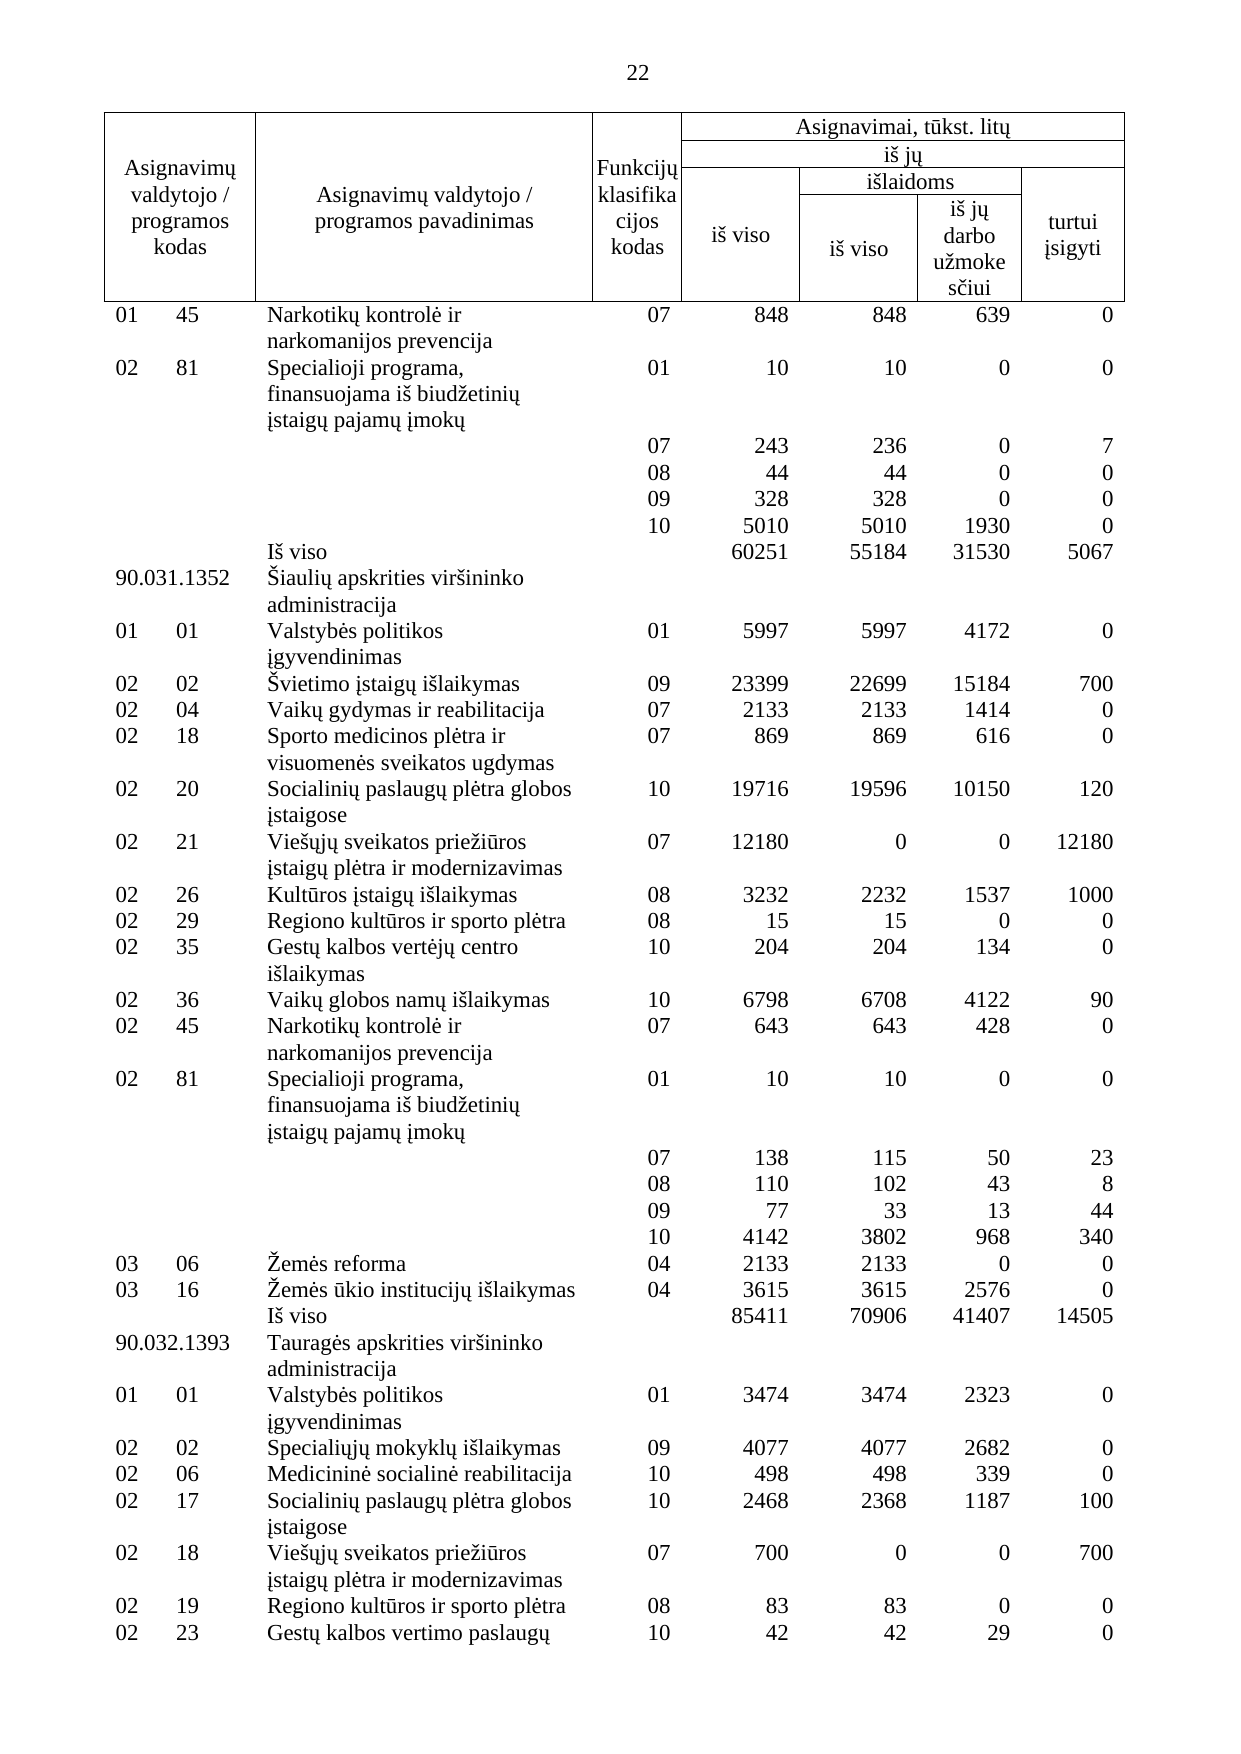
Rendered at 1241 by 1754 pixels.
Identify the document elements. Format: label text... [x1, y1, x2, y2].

table_cell 1537 [918, 881, 1021, 907]
table_cell 81 [165, 354, 256, 433]
table_cell 18 [165, 723, 256, 775]
table_cell 0 [918, 828, 1021, 881]
table_cell 02 [104, 1065, 164, 1144]
table_cell 869 [681, 723, 799, 775]
table_cell [104, 1223, 164, 1249]
table_cell Sporto medicinos plėtra ir visuomenės sveikatos ugdymas [256, 723, 593, 775]
table_cell 4142 [681, 1223, 799, 1249]
table_cell 45 [165, 302, 256, 353]
table_cell 1187 [918, 1487, 1021, 1539]
table_cell [165, 512, 256, 538]
table_cell 07 [593, 723, 681, 775]
table_cell Regiono kultūros ir sporto plėtra [256, 907, 593, 933]
table_cell 01 [593, 617, 681, 670]
table_cell [593, 538, 681, 564]
table_cell 01 [593, 1381, 681, 1434]
table_header Funkcijų klasifikacijos kodas [593, 113, 681, 301]
table_cell 2368 [800, 1487, 918, 1539]
table_cell 5010 [681, 512, 799, 538]
table_cell 44 [800, 459, 918, 485]
table_cell 10150 [918, 775, 1021, 828]
table_cell 01 [104, 1381, 164, 1434]
table_cell 07 [593, 433, 681, 459]
table_cell 10 [593, 986, 681, 1012]
table_cell 07 [593, 828, 681, 881]
table_cell 13 [918, 1197, 1021, 1223]
table_cell [681, 564, 799, 617]
table_cell išlaidoms [800, 168, 1021, 194]
table_cell 0 [918, 485, 1021, 512]
table_cell 02 [104, 828, 164, 881]
table_cell 1000 [1021, 881, 1124, 907]
table_cell 340 [1021, 1223, 1124, 1249]
table_cell 2133 [681, 696, 799, 722]
table_cell 498 [681, 1460, 799, 1487]
table_cell 02 [104, 986, 164, 1012]
table_cell 0 [918, 907, 1021, 933]
table_cell 2232 [800, 881, 918, 907]
table_cell 70906 [800, 1302, 918, 1329]
table_cell 700 [1021, 670, 1124, 696]
table_cell 10 [681, 1065, 799, 1144]
table_cell [104, 459, 164, 485]
table_cell 23 [165, 1619, 256, 1645]
table_cell 5997 [800, 617, 918, 670]
table_cell 14505 [1021, 1302, 1124, 1329]
table_cell 60251 [681, 538, 799, 564]
table_cell 10 [593, 512, 681, 538]
table_cell 02 [104, 1434, 164, 1460]
table_cell 09 [593, 1434, 681, 1460]
table_cell 0 [1021, 354, 1124, 433]
table_cell [104, 512, 164, 538]
table_cell 12180 [1021, 828, 1124, 881]
table_cell 2133 [800, 1250, 918, 1276]
table_cell 0 [1021, 485, 1124, 512]
table_cell 83 [800, 1592, 918, 1618]
table_cell 04 [593, 1276, 681, 1302]
table_cell 0 [1021, 696, 1124, 722]
table_cell 3802 [800, 1223, 918, 1249]
table_cell [1021, 1329, 1124, 1381]
table_cell Žemės ūkio institucijų išlaikymas [256, 1276, 593, 1302]
table_cell 07 [593, 1013, 681, 1065]
table_header Asignavimų valdytojo / programos kodas [105, 113, 255, 301]
table_cell 90.032.1393 [104, 1329, 256, 1381]
table_cell [165, 538, 256, 564]
table_cell Viešųjų sveikatos priežiūros įstaigų plėtra ir modernizavimas [256, 1540, 593, 1592]
table_cell 29 [918, 1619, 1021, 1645]
table_cell Specialiųjų mokyklų išlaikymas [256, 1434, 593, 1460]
table_cell 0 [1021, 1592, 1124, 1618]
table_cell 07 [593, 302, 681, 353]
table_cell 02 [104, 933, 164, 986]
table_cell Tauragės apskrities viršininko administracija [256, 1329, 593, 1381]
table_cell 77 [681, 1197, 799, 1223]
table_cell [256, 433, 593, 459]
table_cell Vaikų gydymas ir reabilitacija [256, 696, 593, 722]
table_cell 08 [593, 881, 681, 907]
table_cell 09 [593, 670, 681, 696]
table_cell 02 [104, 1592, 164, 1618]
table_cell [1021, 564, 1124, 617]
table_cell 02 [104, 1540, 164, 1592]
table_cell 04 [593, 1250, 681, 1276]
table_cell Specialioji programa, finansuojama iš biudžetinių įstaigų pajamų įmokų [256, 354, 593, 433]
table_cell 08 [593, 1171, 681, 1197]
table_cell 0 [918, 433, 1021, 459]
table_cell 02 [104, 354, 164, 433]
table_cell [104, 538, 164, 564]
table_cell 0 [1021, 1460, 1124, 1487]
table_cell 02 [104, 1013, 164, 1065]
table_cell [256, 1171, 593, 1197]
table_cell 01 [165, 617, 256, 670]
table_cell 55184 [800, 538, 918, 564]
table_cell 236 [800, 433, 918, 459]
table_cell 10 [593, 1487, 681, 1539]
table_cell 3232 [681, 881, 799, 907]
table_cell 4077 [681, 1434, 799, 1460]
table_cell 26 [165, 881, 256, 907]
table_cell 243 [681, 433, 799, 459]
table_cell 5997 [681, 617, 799, 670]
table_cell 36 [165, 986, 256, 1012]
table_cell 18 [165, 1540, 256, 1592]
table_cell 42 [800, 1619, 918, 1645]
table_cell 08 [593, 907, 681, 933]
table_cell 07 [593, 1144, 681, 1171]
table_cell 3615 [681, 1276, 799, 1302]
table_cell 0 [1021, 459, 1124, 485]
table_cell 17 [165, 1487, 256, 1539]
table_cell 02 [165, 670, 256, 696]
table_cell 50 [918, 1144, 1021, 1171]
table_cell 968 [918, 1223, 1021, 1249]
table_cell 90 [1021, 986, 1124, 1012]
table_cell 2576 [918, 1276, 1021, 1302]
table_cell 21 [165, 828, 256, 881]
table_cell [165, 1144, 256, 1171]
table_cell 10 [593, 775, 681, 828]
table_cell Žemės reforma [256, 1250, 593, 1276]
table_cell 10 [593, 933, 681, 986]
table_header Asignavimų valdytojo / programos pavadinimas [256, 113, 592, 301]
table_cell 01 [593, 354, 681, 433]
table_cell 134 [918, 933, 1021, 986]
table_cell 0 [800, 1540, 918, 1592]
table_cell 02 [104, 670, 164, 696]
table_cell 02 [104, 1619, 164, 1645]
table_cell 10 [593, 1460, 681, 1487]
table_cell 110 [681, 1171, 799, 1197]
table_cell 0 [918, 354, 1021, 433]
table_cell 44 [1021, 1197, 1124, 1223]
table_cell 03 [104, 1276, 164, 1302]
table_cell 02 [104, 1487, 164, 1539]
table_cell 328 [800, 485, 918, 512]
table_cell 90.031.1352 [104, 564, 256, 617]
table_cell 2323 [918, 1381, 1021, 1434]
table_cell [593, 1302, 681, 1329]
table_cell [165, 1197, 256, 1223]
table_cell [256, 485, 593, 512]
table_cell [104, 1302, 164, 1329]
table_cell 10 [681, 354, 799, 433]
table_cell 85411 [681, 1302, 799, 1329]
table_cell Vaikų globos namų išlaikymas [256, 986, 593, 1012]
table_cell 10 [800, 1065, 918, 1144]
table_cell 04 [165, 696, 256, 722]
table_cell 02 [104, 696, 164, 722]
table_cell 83 [681, 1592, 799, 1618]
table_cell 5067 [1021, 538, 1124, 564]
table_cell Socialinių paslaugų plėtra globos įstaigose [256, 775, 593, 828]
table_cell 33 [800, 1197, 918, 1223]
table_cell 869 [800, 723, 918, 775]
table_cell 02 [104, 907, 164, 933]
table_cell [104, 1144, 164, 1171]
table_cell 100 [1021, 1487, 1124, 1539]
table_cell 0 [1021, 1381, 1124, 1434]
table_cell Gestų kalbos vertimo paslaugų [256, 1619, 593, 1645]
table_cell 43 [918, 1171, 1021, 1197]
table_cell [256, 1197, 593, 1223]
table_cell [104, 433, 164, 459]
table_cell 3474 [681, 1381, 799, 1434]
table_header Asignavimai, tūkst. litų [682, 113, 1124, 139]
table_cell turtui įsigyti [1022, 168, 1124, 301]
table_cell 0 [918, 1065, 1021, 1144]
table_cell 204 [800, 933, 918, 986]
table_cell 428 [918, 1013, 1021, 1065]
table_cell 10 [593, 1619, 681, 1645]
table_cell [918, 564, 1021, 617]
table_cell 09 [593, 485, 681, 512]
table_cell Regiono kultūros ir sporto plėtra [256, 1592, 593, 1618]
table_cell 23399 [681, 670, 799, 696]
table_cell 12180 [681, 828, 799, 881]
table_cell 3474 [800, 1381, 918, 1434]
table_cell 06 [165, 1250, 256, 1276]
table_cell [256, 512, 593, 538]
table_cell iš viso [682, 168, 799, 301]
table_cell Viešųjų sveikatos priežiūros įstaigų plėtra ir modernizavimas [256, 828, 593, 881]
table_cell 20 [165, 775, 256, 828]
table_cell 6708 [800, 986, 918, 1012]
table_cell 102 [800, 1171, 918, 1197]
table_cell [256, 1144, 593, 1171]
table_cell [104, 1171, 164, 1197]
table_cell 0 [800, 828, 918, 881]
table_cell 07 [593, 1540, 681, 1592]
table_cell Gestų kalbos vertėjų centro išlaikymas [256, 933, 593, 986]
table_cell [165, 1302, 256, 1329]
table_cell Iš viso [256, 538, 593, 564]
table_cell 0 [1021, 1065, 1124, 1144]
table_cell 8 [1021, 1171, 1124, 1197]
table_cell Socialinių paslaugų plėtra globos įstaigose [256, 1487, 593, 1539]
table_cell 41407 [918, 1302, 1021, 1329]
table_cell 01 [165, 1381, 256, 1434]
table_cell Narkotikų kontrolė ir narkomanijos prevencija [256, 1013, 593, 1065]
table_cell 0 [918, 1540, 1021, 1592]
table_cell 7 [1021, 433, 1124, 459]
table_cell 2133 [681, 1250, 799, 1276]
table_cell 4122 [918, 986, 1021, 1012]
table_cell 02 [104, 881, 164, 907]
table_cell 07 [593, 696, 681, 722]
table_cell 643 [800, 1013, 918, 1065]
table_cell 2682 [918, 1434, 1021, 1460]
table_cell iš jų [682, 141, 1124, 167]
table_cell 138 [681, 1144, 799, 1171]
table_cell 0 [1021, 302, 1124, 353]
table_cell 848 [681, 302, 799, 353]
table_cell 643 [681, 1013, 799, 1065]
table_cell Specialioji programa, finansuojama iš biudžetinių įstaigų pajamų įmokų [256, 1065, 593, 1144]
table_cell 10 [800, 354, 918, 433]
table_cell 31530 [918, 538, 1021, 564]
table_cell 23 [1021, 1144, 1124, 1171]
table_cell Šiaulių apskrities viršininko administracija [256, 564, 593, 617]
table_cell Iš viso [256, 1302, 593, 1329]
table_cell 01 [104, 617, 164, 670]
table_cell 29 [165, 907, 256, 933]
table_cell [165, 459, 256, 485]
table_cell 0 [918, 459, 1021, 485]
table_cell 498 [800, 1460, 918, 1487]
table_cell 120 [1021, 775, 1124, 828]
table_cell [165, 485, 256, 512]
table_cell 15184 [918, 670, 1021, 696]
table_cell 1930 [918, 512, 1021, 538]
table_cell 115 [800, 1144, 918, 1171]
table_cell 45 [165, 1013, 256, 1065]
table_cell 5010 [800, 512, 918, 538]
table_cell 06 [165, 1460, 256, 1487]
table_cell 1414 [918, 696, 1021, 722]
table_cell Kultūros įstaigų išlaikymas [256, 881, 593, 907]
table_cell 0 [1021, 907, 1124, 933]
table_cell 44 [681, 459, 799, 485]
table_cell 08 [593, 459, 681, 485]
table_cell iš jų darbo užmokesčiui [918, 195, 1021, 301]
table_cell Valstybės politikos įgyvendinimas [256, 1381, 593, 1434]
table_cell 0 [1021, 1434, 1124, 1460]
table_cell [800, 564, 918, 617]
table_cell 616 [918, 723, 1021, 775]
table_cell Medicininė socialinė reabilitacija [256, 1460, 593, 1487]
table_cell Švietimo įstaigų išlaikymas [256, 670, 593, 696]
table_cell 204 [681, 933, 799, 986]
table_cell 639 [918, 302, 1021, 353]
table_cell 19 [165, 1592, 256, 1618]
table_cell iš viso [800, 195, 917, 301]
table_cell 0 [1021, 512, 1124, 538]
table_cell [165, 1171, 256, 1197]
table_cell 01 [593, 1065, 681, 1144]
table_cell [256, 459, 593, 485]
table_cell 700 [1021, 1540, 1124, 1592]
table_cell 4172 [918, 617, 1021, 670]
table_cell 0 [918, 1592, 1021, 1618]
table_cell 2133 [800, 696, 918, 722]
table_cell 02 [165, 1434, 256, 1460]
table_cell 35 [165, 933, 256, 986]
table_cell [681, 1329, 799, 1381]
table_cell 2468 [681, 1487, 799, 1539]
table_cell 10 [593, 1223, 681, 1249]
table_cell 02 [104, 775, 164, 828]
table_cell 02 [104, 723, 164, 775]
table_cell 22699 [800, 670, 918, 696]
table_cell 0 [1021, 1013, 1124, 1065]
table_cell [104, 485, 164, 512]
table_cell [165, 1223, 256, 1249]
table_cell 08 [593, 1592, 681, 1618]
table_cell 0 [1021, 723, 1124, 775]
table_cell 19596 [800, 775, 918, 828]
table_cell 19716 [681, 775, 799, 828]
table_cell [800, 1329, 918, 1381]
table_cell 4077 [800, 1434, 918, 1460]
table_cell [165, 433, 256, 459]
table_cell 15 [681, 907, 799, 933]
table_cell 02 [104, 1460, 164, 1487]
table_cell 6798 [681, 986, 799, 1012]
table_cell 3615 [800, 1276, 918, 1302]
table_cell [593, 1329, 681, 1381]
table_cell 0 [1021, 1276, 1124, 1302]
table_cell 01 [104, 302, 164, 353]
table_cell 42 [681, 1619, 799, 1645]
table_cell 81 [165, 1065, 256, 1144]
table_cell [918, 1329, 1021, 1381]
table_cell 339 [918, 1460, 1021, 1487]
table_cell 848 [800, 302, 918, 353]
table_cell 03 [104, 1250, 164, 1276]
table_cell 0 [1021, 617, 1124, 670]
table_cell [593, 564, 681, 617]
table_cell [256, 1223, 593, 1249]
table_cell 700 [681, 1540, 799, 1592]
table_cell 16 [165, 1276, 256, 1302]
table_cell 09 [593, 1197, 681, 1223]
table_cell 328 [681, 485, 799, 512]
table_cell 0 [1021, 1250, 1124, 1276]
table_cell 15 [800, 907, 918, 933]
table_cell 0 [1021, 933, 1124, 986]
table_cell Valstybės politikos įgyvendinimas [256, 617, 593, 670]
table_cell 0 [1021, 1619, 1124, 1645]
table_cell [104, 1197, 164, 1223]
table_cell Narkotikų kontrolė ir narkomanijos prevencija [256, 302, 593, 353]
table_cell 0 [918, 1250, 1021, 1276]
